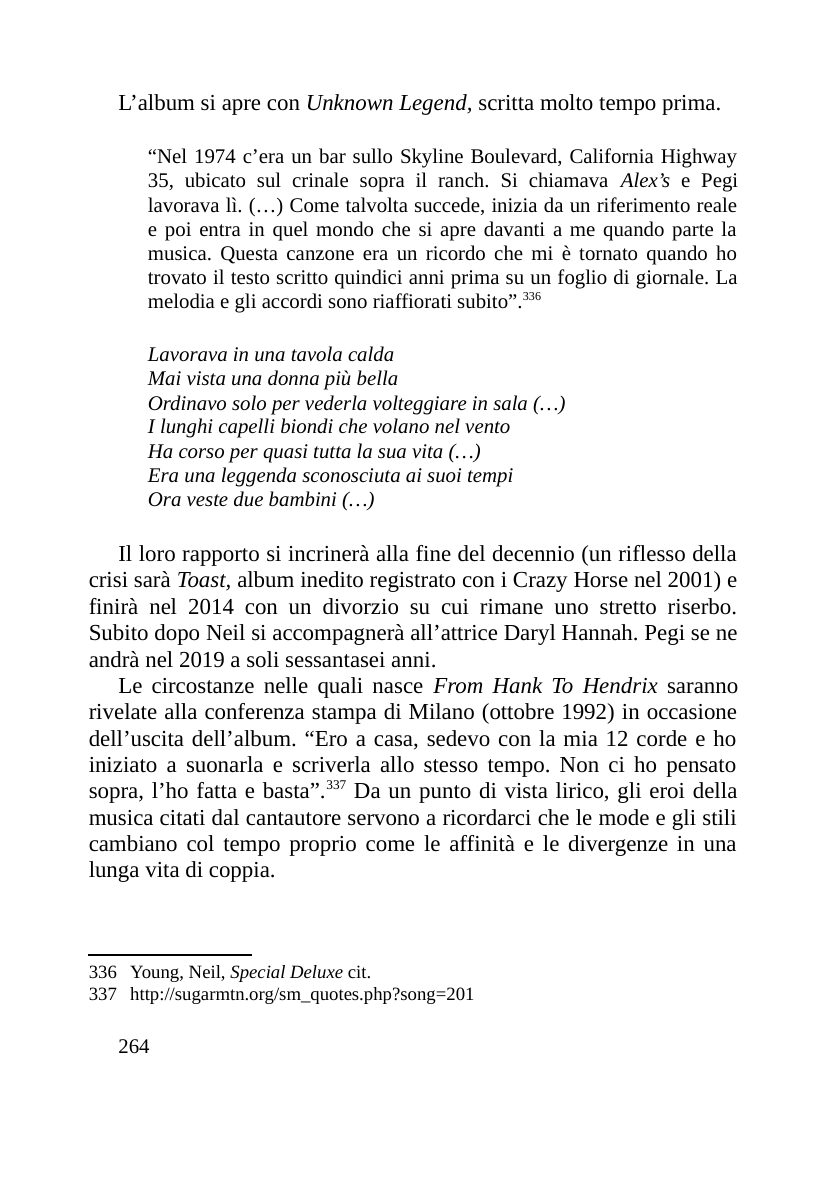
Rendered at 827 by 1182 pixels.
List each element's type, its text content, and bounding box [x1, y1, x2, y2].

text Le circostanze nelle quali nasce From Hank To Hendrix saranno rivelate alla conferenza stampa di Milano (ottobre 1992) in occasione dell’uscita dell’album. “Ero a casa, sedevo con la mia 12 corde e ho iniziato a suonarla e scriverla allo stesso tempo. Non ci ho pensato sopra, l’ho fatta e basta”. Da un punto di vista lirico, gli eroi della musica citati dal cantautore servono a ricordarci che le mode e gli stili cambiano col tempo proprio come le affinità e le divergenze in una lunga vita di coppia. [88, 672, 738, 883]
text Era una leggenda sconosciuta ai suoi tempi [88, 463, 738, 487]
text Mai vista una donna più bella [88, 366, 738, 390]
text Ora veste due bambini (…) [88, 487, 738, 511]
text Il loro rapporto si incrinerà alla fine del decennio (un riflesso della crisi sarà Toast, album inedito registrato con i Crazy Horse nel 2001) e finirà nel 2014 con un divorzio su cui rimane uno stretto riserbo. Subito dopo Neil si accompagnerà all’attrice Daryl Hannah. Pegi se ne andrà nel 2019 a soli sessantasei anni. [88, 540, 738, 672]
text Lavorava in una tavola calda [88, 342, 738, 366]
text Young, Neil, Special Deluxe cit. [88, 961, 738, 982]
text Ordinavo solo per vederla volteggiare in sala (…) [88, 390, 738, 414]
text Ha corso per quasi tutta la sua vita (…) [88, 438, 738, 463]
text L’album si apre con Unknown Legend, scritta molto tempo prima. [88, 88, 738, 115]
text http://sugarmtn.org/sm_quotes.php?song=201 [88, 982, 738, 1004]
text “Nel 1974 c’era un bar sullo Skyline Boulevard, California Highway 35, ubicato sul crinale sopra il ranch. Si chiamava Alex’s e Pegi lavorava lì. (…) Come talvolta succede, inizia da un riferimento reale e poi entra in quel mondo che si apre davanti a me quando parte la musica. Questa canzone era un ricordo che mi è tornato quando ho trovato il testo scritto quindici anni prima su un foglio di giornale. La melodia e gli accordi sono riaffiorati subito”. [148, 144, 738, 313]
text I lunghi capelli biondi che volano nel vento [88, 414, 738, 438]
